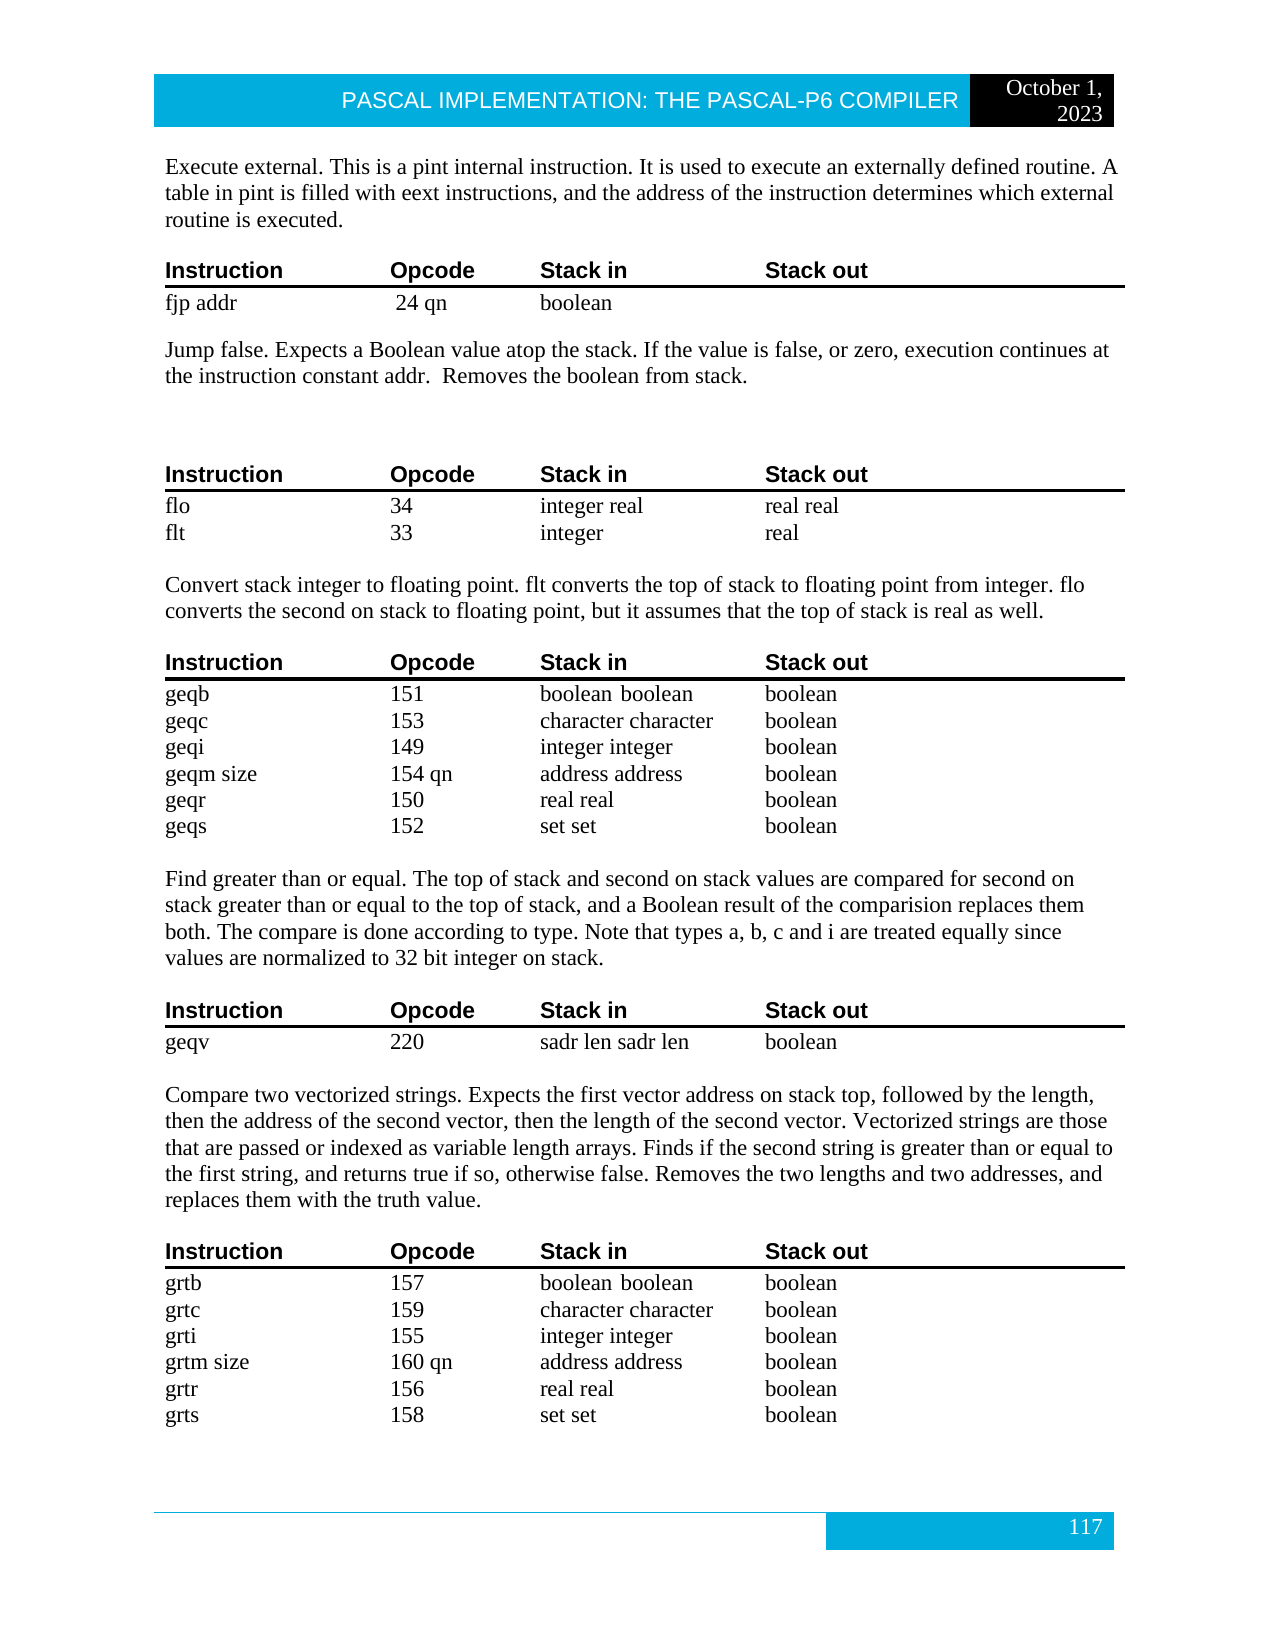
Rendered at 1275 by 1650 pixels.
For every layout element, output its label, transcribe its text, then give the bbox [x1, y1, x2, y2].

text Instruction Opcode Stack in Stack out [165, 257, 1125, 285]
text geqi 149 integer integer boolean [165, 733, 1125, 759]
text geqb 151 boolean boolean boolean [165, 681, 1125, 707]
text grtb 157 boolean boolean boolean [165, 1269, 1125, 1296]
text geqs 152 set set boolean [165, 812, 1125, 839]
text grtc 159 character character boolean [165, 1296, 1125, 1322]
text Convert stack integer to floating point. flt converts the top of stack to floating point from integer. flo converts the second on stack to floating point, but it assumes that the top of stack is real as well. [165, 571, 1125, 624]
text geqv 220 sadr len sadr len boolean [165, 1028, 1125, 1055]
text grtr 156 real real boolean [165, 1375, 1125, 1401]
text Jump false. Expects a Boolean value atop the stack. If the value is false, or zero, execution continues at the instruction constant addr. Removes the boolean from stack. [165, 336, 1125, 388]
text flo 34 integer real real real [165, 492, 1125, 518]
text geqm size 154 qn address address boolean [165, 759, 1125, 786]
text Compare two vectorized strings. Expects the first vector address on stack top, followed by the length, then the address of the second vector, then the length of the second vector. Vectorized strings are those that are passed or indexed as variable length arrays. Finds if the second string is greater than or equal to the first string, and returns true if so, otherwise false. Removes the two lengths and two addresses, and replaces them with the truth value. [165, 1081, 1125, 1213]
text Execute external. This is a pint internal instruction. It is used to execute an externally defined routine. A table in pint is filled with eext instructions, and the address of the instruction determines which external routine is executed. [165, 153, 1125, 232]
text geqr 150 real real boolean [165, 786, 1125, 812]
text geqc 153 character character boolean [165, 707, 1125, 733]
text flt 33 integer real [165, 518, 1125, 545]
text Instruction Opcode Stack in Stack out [165, 1238, 1125, 1266]
text grti 155 integer integer boolean [165, 1322, 1125, 1348]
text grts 158 set set boolean [165, 1401, 1125, 1427]
text Instruction Opcode Stack in Stack out [165, 461, 1125, 489]
text Find greater than or equal. The top of stack and second on stack values are compared for second on stack greater than or equal to the top of stack, and a Boolean result of the comparision replaces them both. The compare is done according to type. Note that types a, b, c and i are treated equally since values are normalized to 32 bit integer on stack. [165, 865, 1125, 970]
text grtm size 160 qn address address boolean [165, 1348, 1125, 1375]
text Instruction Opcode Stack in Stack out [165, 997, 1125, 1025]
text Instruction Opcode Stack in Stack out [165, 649, 1125, 677]
text fjp addr 24 qn boolean [165, 288, 1125, 315]
